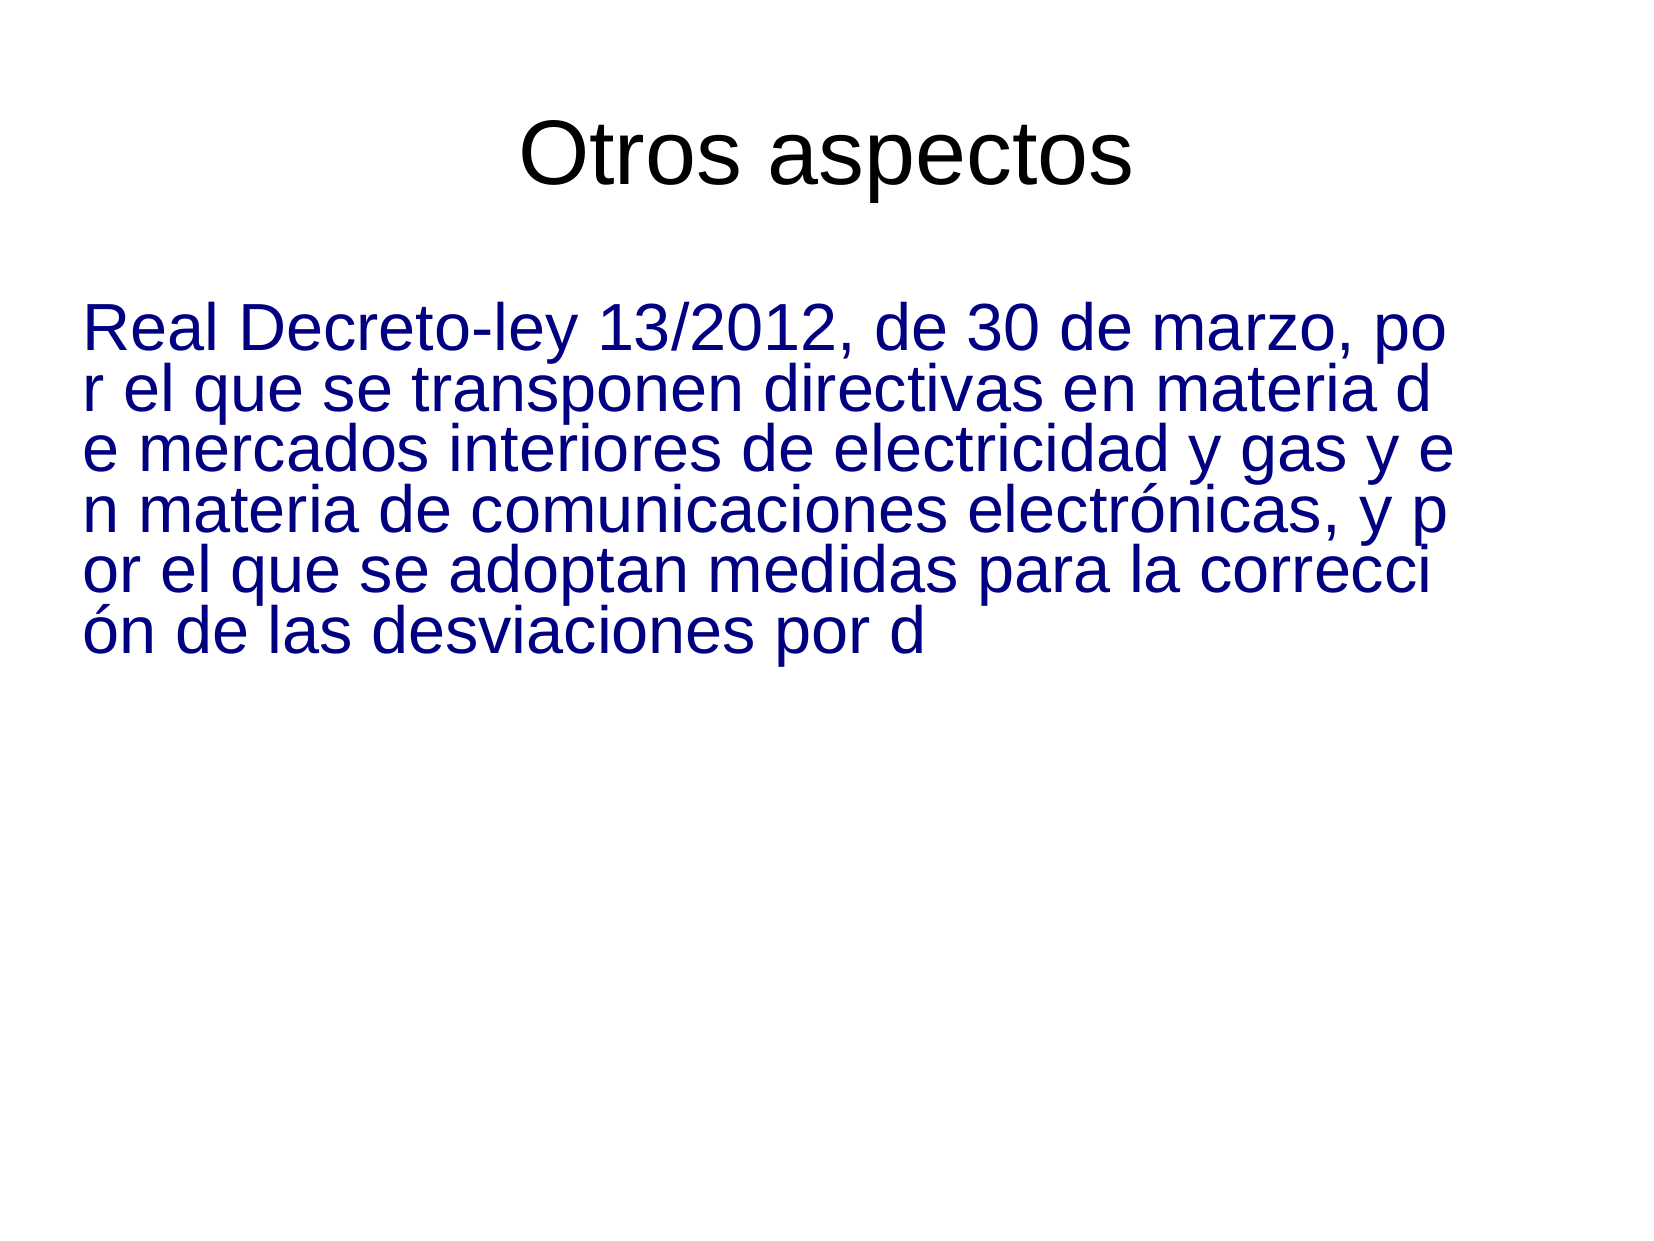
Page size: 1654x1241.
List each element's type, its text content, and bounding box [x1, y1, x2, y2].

title Otros aspectos [82, 49, 1571, 257]
list Real Decreto-ley 13/2012, de 30 de marzo, por el que se transponen directivas en materia de mercados interiores de electricidad y gas y en materia de comunicaciones electrónicas, y por el que se adoptan medidas para la corrección de las desviaciones por d [82, 290, 1538, 1010]
